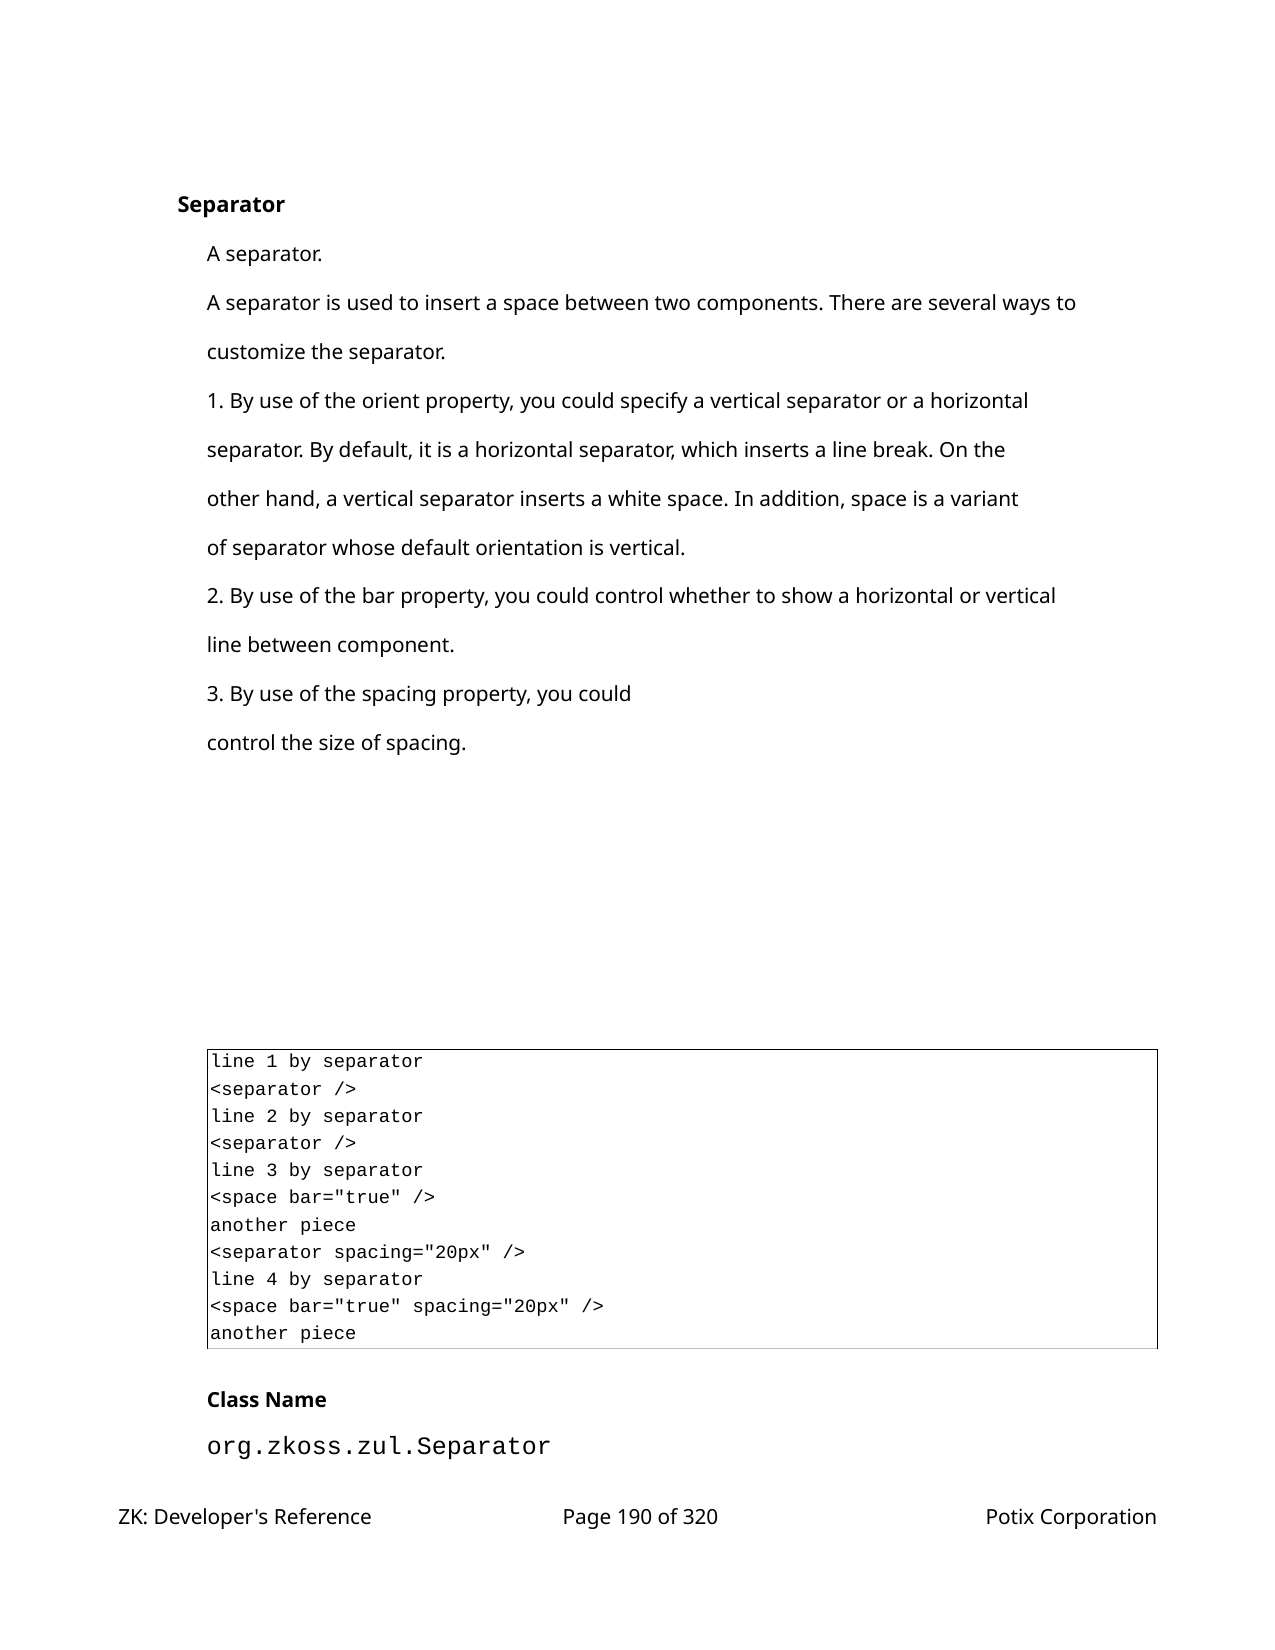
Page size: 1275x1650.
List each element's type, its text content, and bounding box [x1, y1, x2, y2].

text <separator /> [208, 1076, 1157, 1101]
text of separator whose default orientation is vertical. [207, 533, 1157, 561]
text another piece [208, 1321, 1157, 1348]
text line 2 by separator [208, 1104, 1157, 1128]
text <separator spacing="20px" /> [208, 1239, 1157, 1264]
subtitle Class Name [207, 1385, 1157, 1413]
text control the size of spacing. [207, 728, 1157, 756]
text another piece [208, 1212, 1157, 1237]
text A separator. [207, 239, 1157, 268]
text 1. By use of the orient property, you could specify a vertical separator or a horizontal [207, 386, 1157, 414]
subtitle Separator [177, 189, 1157, 219]
text other hand, a vertical separator inserts a white space. In addition, space is a variant [207, 484, 1157, 512]
text line between component. [207, 630, 1157, 658]
text org.zkoss.zul.Separator [207, 1434, 1157, 1462]
text 3. By use of the spacing property, you could [207, 679, 1157, 707]
text <space bar="true" /> [208, 1185, 1157, 1209]
text 2. By use of the bar property, you could control whether to show a horizontal or vertical [207, 581, 1157, 610]
text line 1 by separator [208, 1050, 1157, 1073]
text customize the separator. [207, 337, 1157, 365]
text line 4 by separator [208, 1267, 1157, 1291]
text <separator /> [208, 1131, 1157, 1155]
text A separator is used to insert a space between two components. There are several ways to [207, 288, 1157, 317]
text <space bar="true" spacing="20px" /> [208, 1294, 1157, 1318]
text separator. By default, it is a horizontal separator, which inserts a line break. On the [207, 435, 1157, 463]
text line 3 by separator [208, 1158, 1157, 1182]
